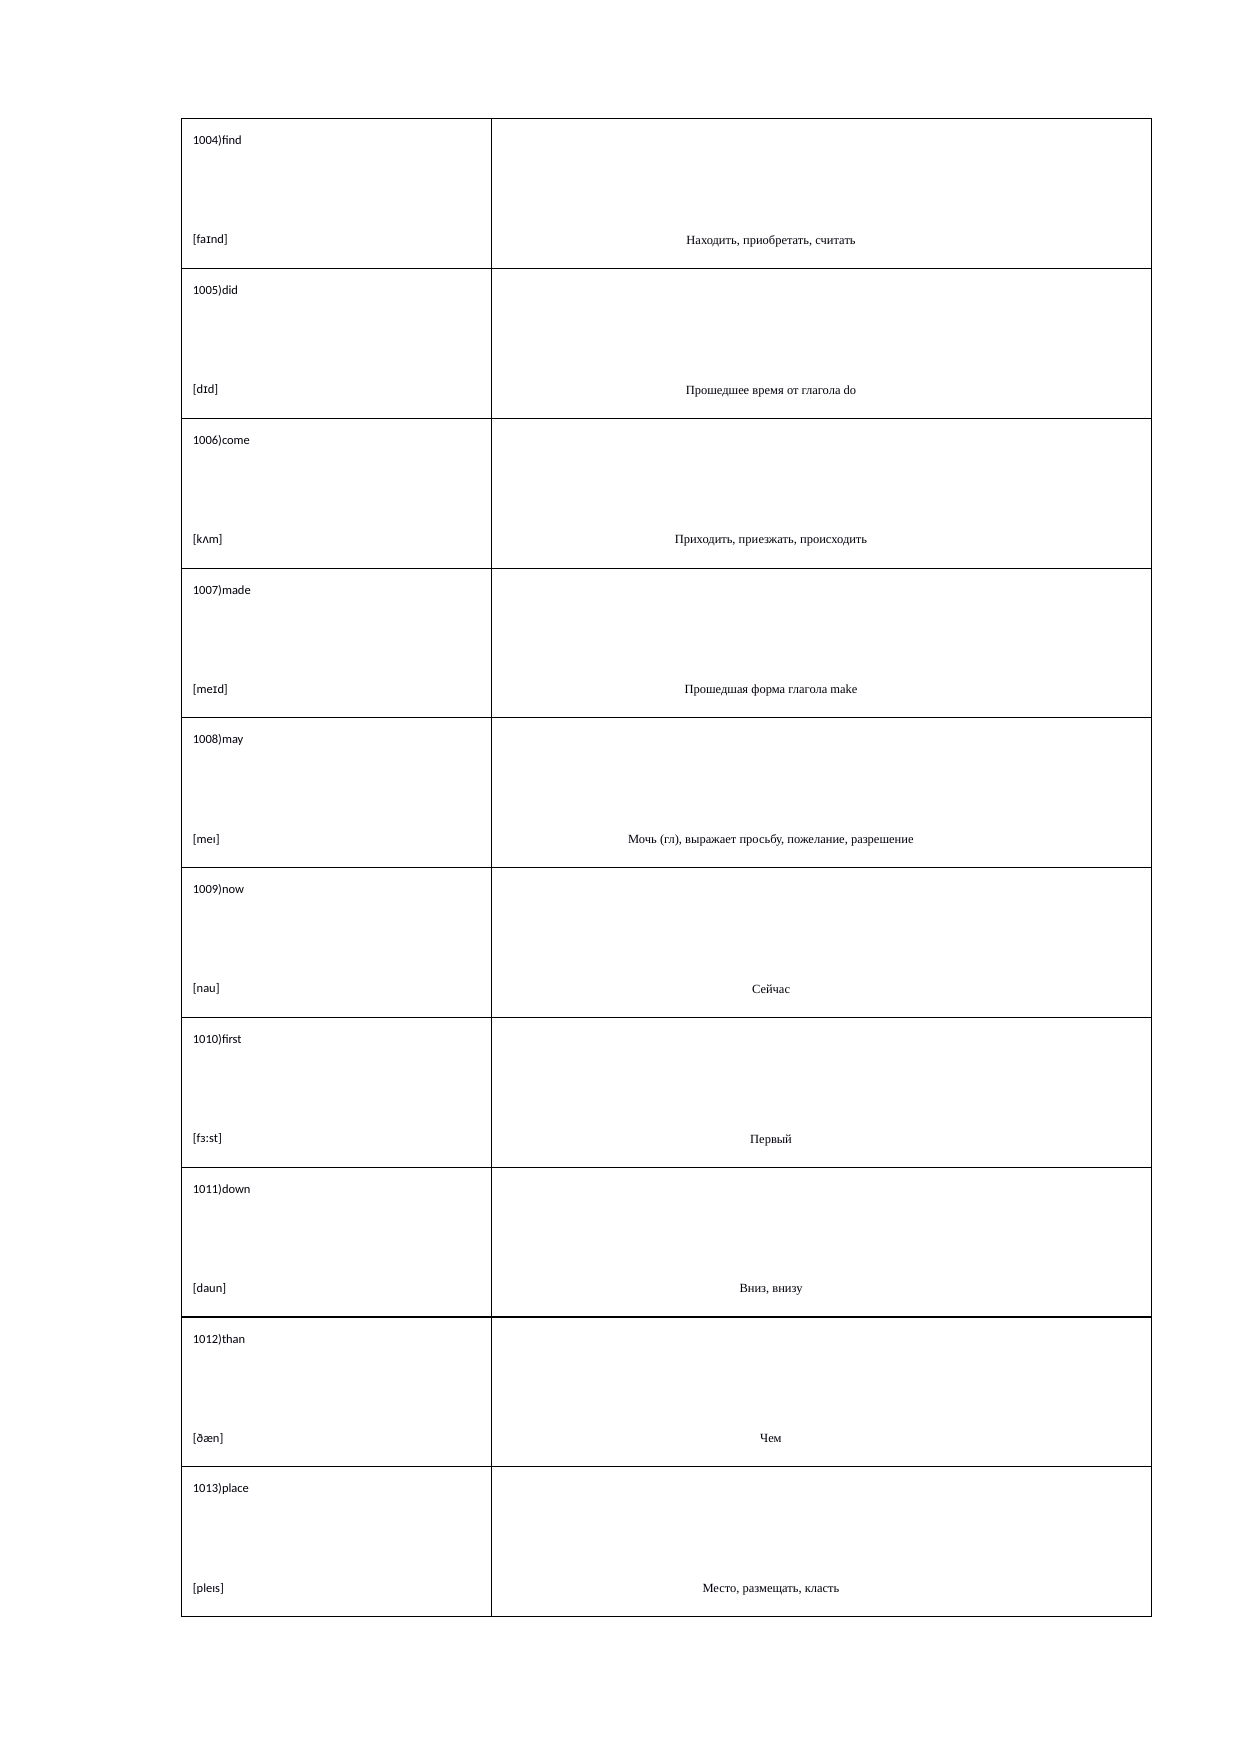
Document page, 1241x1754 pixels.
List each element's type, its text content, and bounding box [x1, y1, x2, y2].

table_cell 1006)come [kʌm] [182, 419, 491, 567]
table_cell 1012)than [ðæn] [182, 1318, 491, 1466]
table_cell Мочь (гл), выражает просьбу, пожелание, разрешение [492, 718, 1151, 867]
table_cell 1005)did [dɪd] [182, 269, 491, 418]
table_cell 1011)down [daun] [182, 1168, 491, 1316]
table_cell Прошедшее время от глагола do [492, 269, 1151, 418]
table_cell 1013)place [pleɪs] [182, 1467, 491, 1616]
table_cell 1008)may [meɪ] [182, 718, 491, 867]
table_cell Место, размещать, класть [492, 1467, 1151, 1616]
table_cell 1007)made [meɪd] [182, 569, 491, 717]
table_cell 1010)first [fɜːst] [182, 1018, 491, 1167]
table_cell Вниз, внизу [492, 1168, 1151, 1316]
table_cell Находить, приобретать, считать [492, 119, 1151, 268]
table_cell Прошедшая форма глагола make [492, 569, 1151, 717]
table_cell Приходить, приезжать, происходить [492, 419, 1151, 567]
table_cell Первый [492, 1018, 1151, 1167]
table_cell Чем [492, 1318, 1151, 1466]
table_cell Сейчас [492, 868, 1151, 1017]
table_cell 1004)find [faɪnd] [182, 119, 491, 268]
table_cell 1009)now [nau] [182, 868, 491, 1017]
